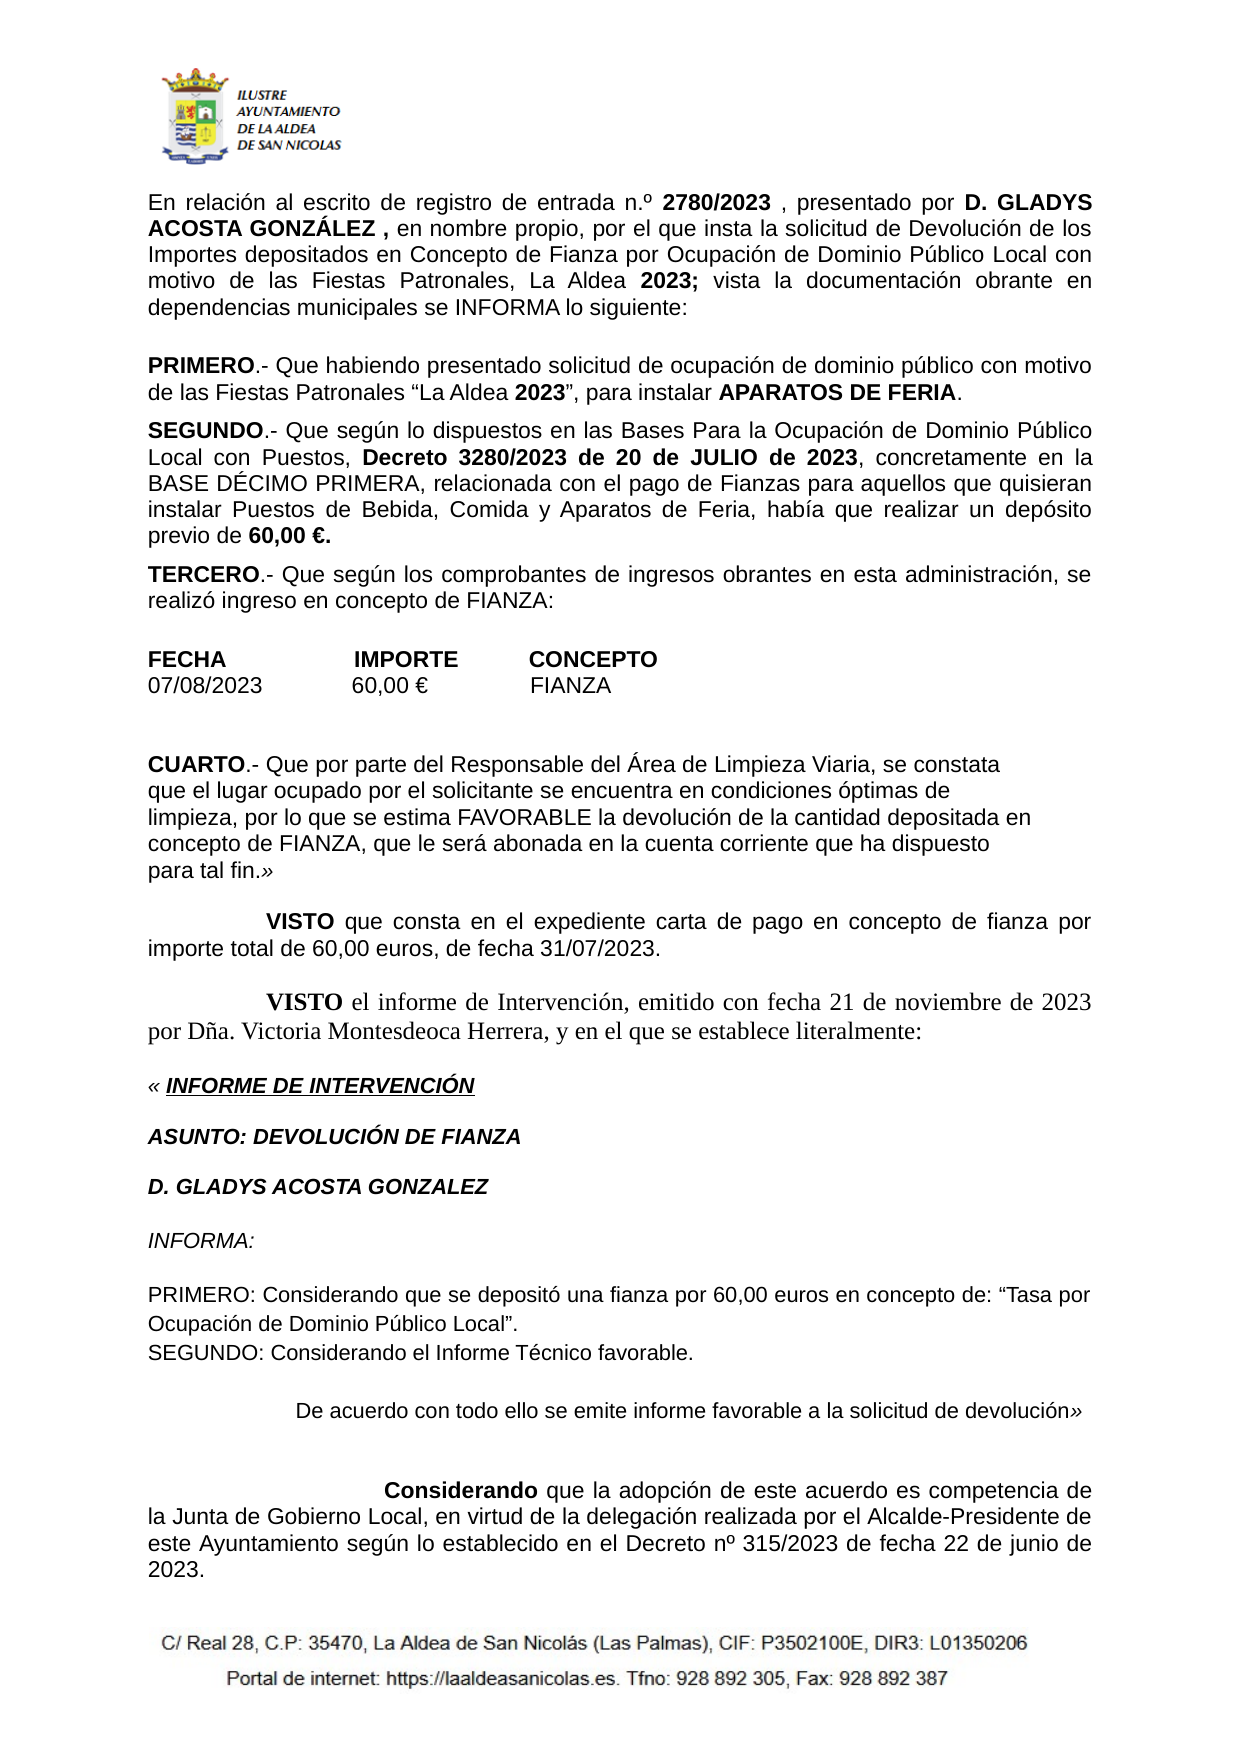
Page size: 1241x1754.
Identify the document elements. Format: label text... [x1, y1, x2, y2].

text De acuerdo con todo ello se emite informe favorable a la solicitud de devolución» [295, 1398, 1093, 1423]
text 07/08/2023 60,00 € FIANZA [148, 672, 1093, 698]
text INFORMA: [148, 1228, 1093, 1253]
text D. GLADYS ACOSTA GONZALEZ [148, 1174, 1093, 1199]
text PRIMERO.- Que habiendo presentado solicitud de ocupación de dominio público con motivo de las Fiestas Patronales “La Aldea 2023”, para instalar APARATOS DE FERIA. [148, 352, 1093, 405]
text que el lugar ocupado por el solicitante se encuentra en condiciones óptimas de [148, 777, 1093, 804]
text SEGUNDO: Considerando el Informe Técnico favorable. [148, 1340, 1093, 1365]
text para tal fin.» [148, 857, 1093, 883]
text TERCERO.- Que según los comprobantes de ingresos obrantes en esta administración, se realizó ingreso en concepto de FIANZA: [148, 561, 1093, 613]
picture [149, 1627, 1034, 1694]
text En relación al escrito de registro de entrada n.º 2780/2023 , presentado por D. GLADYS ACOSTA GONZÁLEZ , en nombre propio, por el que insta la solicitud de Devolución de los Importes depositados en Concepto de Fianza por Ocupación de Dominio Público Local con motivo de las Fiestas Patronales, La Aldea 2023; vista la documentación obrante en dependencias municipales se INFORMA lo siguiente: [148, 188, 1093, 320]
text « INFORME DE INTERVENCIÓN [148, 1073, 1093, 1099]
text CUARTO.- Que por parte del Responsable del Área de Limpieza Viaria, se constata [148, 751, 1093, 777]
text concepto de FIANZA, que le será abonada en la cuenta corriente que ha dispuesto [148, 830, 1093, 857]
text Considerando que la adopción de este acuerdo es competencia de la Junta de Gobierno Local, en virtud de la delegación realizada por el Alcalde-Presidente de este Ayuntamiento según lo establecido en el Decreto nº 315/2023 de fecha 22 de junio de 2023. [148, 1477, 1093, 1582]
text SEGUNDO.- Que según lo dispuestos en las Bases Para la Ocupación de Dominio Público Local con Puestos, Decreto 3280/2023 de 20 de JULIO de 2023, concretamente en la BASE DÉCIMO PRIMERA, relacionada con el pago de Fianzas para aquellos que quisieran instalar Puestos de Bebida, Comida y Aparatos de Feria, había que realizar un depósito previo de 60,00 €. [148, 417, 1093, 549]
text FECHA IMPORTE CONCEPTO [148, 646, 1093, 672]
text limpieza, por lo que se estima FAVORABLE la devolución de la cantidad depositada en [148, 804, 1093, 830]
text VISTO que consta en el expediente carta de pago en concepto de fianza por importe total de 60,00 euros, de fecha 31/07/2023. [148, 908, 1093, 961]
text ASUNTO: DEVOLUCIÓN DE FIANZA [148, 1124, 1093, 1149]
text VISTO el informe de Intervención, emitido con fecha 21 de noviembre de 2023 por Dña. Victoria Montesdeoca Herrera, y en el que se establece literalmente: [148, 987, 1093, 1045]
picture [148, 60, 357, 172]
text PRIMERO: Considerando que se depositó una fianza por 60,00 euros en concepto de: “Tasa por Ocupación de Dominio Público Local”. [148, 1282, 1093, 1336]
